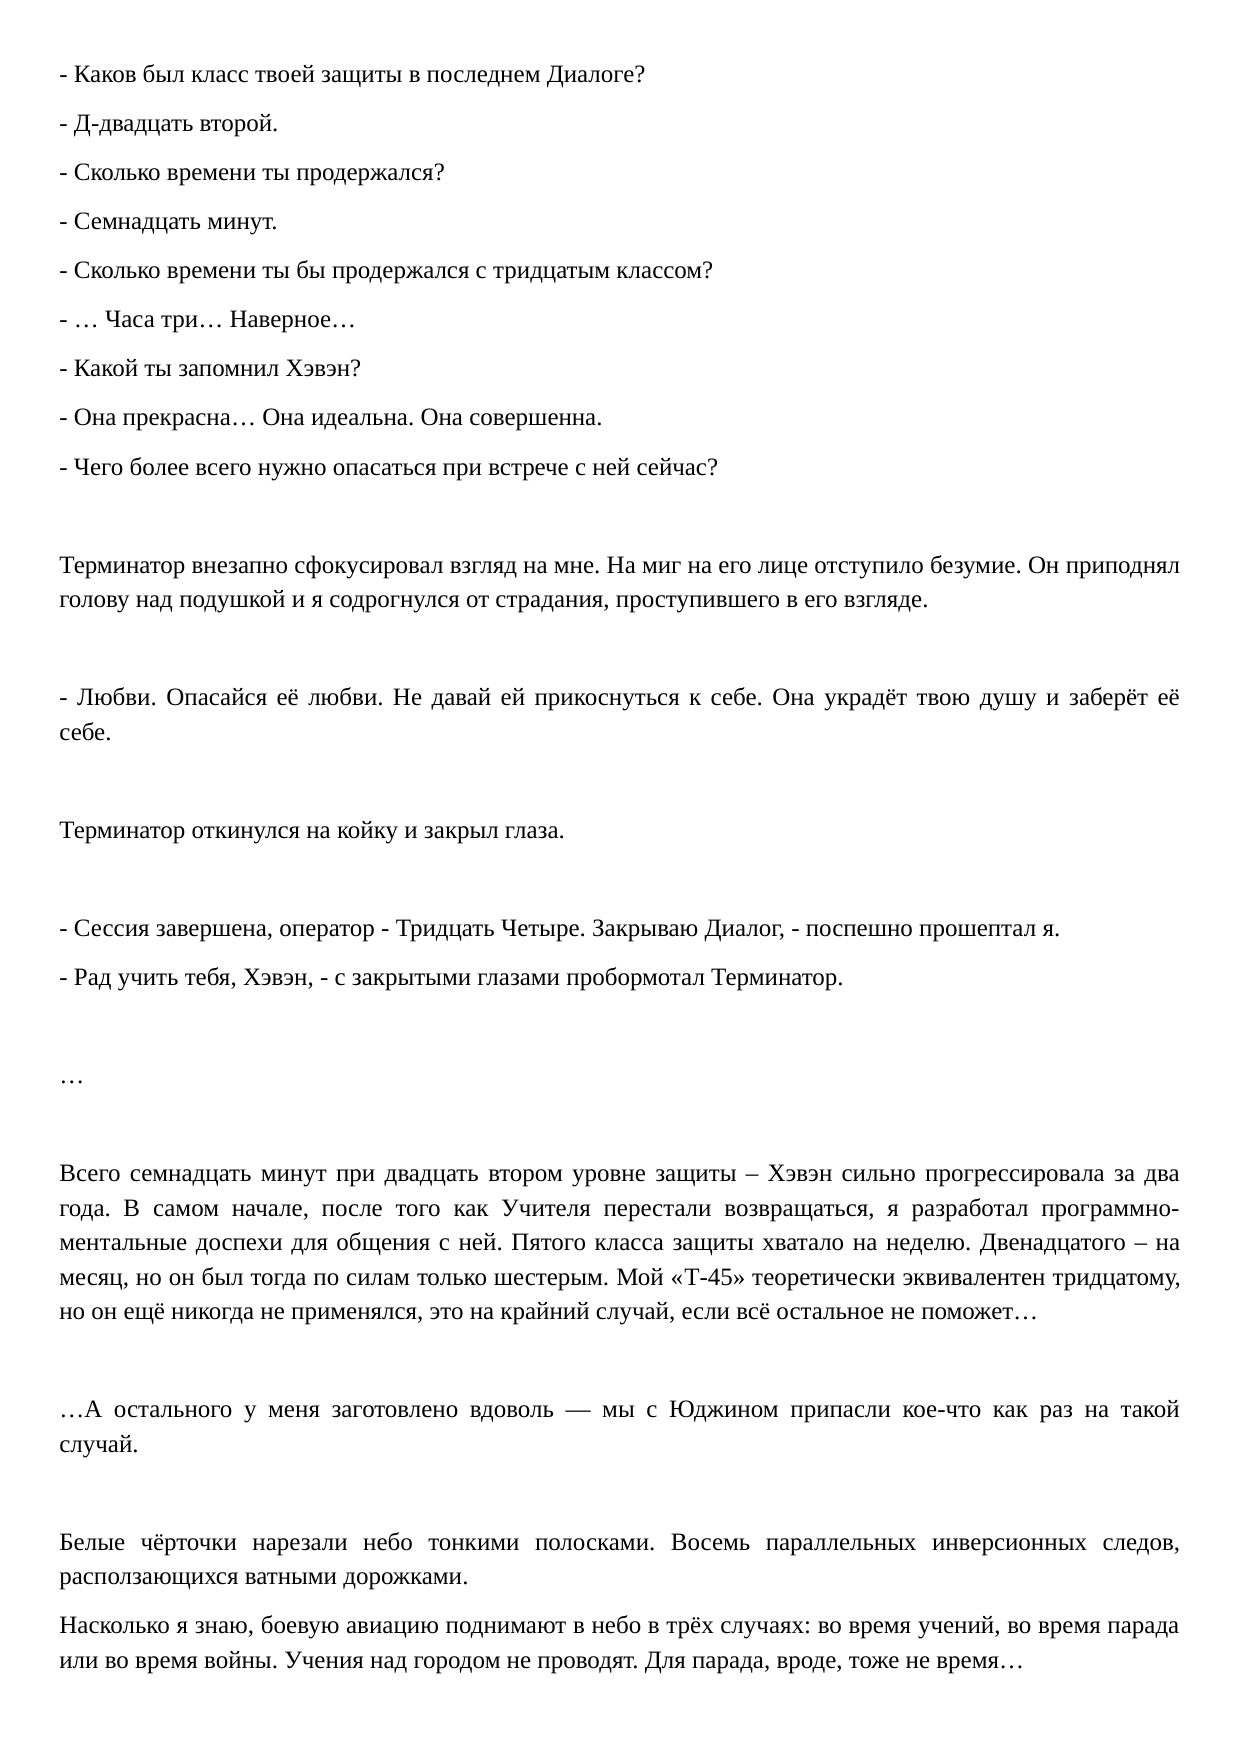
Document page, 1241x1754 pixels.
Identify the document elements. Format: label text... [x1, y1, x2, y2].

text - Чего более всего нужно опасаться при встрече с ней сейчас? [59, 452, 1181, 480]
text - Сколько времени ты бы продержался с тридцатым классом? [59, 255, 1181, 284]
text - … Часа три… Наверное… [59, 304, 1181, 333]
text - Сколько времени ты продержался? [59, 157, 1181, 186]
text - Какой ты запомнил Хэвэн? [59, 353, 1181, 382]
text Белые чёрточки нарезали небо тонкими полосками. Восемь параллельных инверсионных следов, расползающихся ватными дорожками. [59, 1527, 1181, 1590]
text - Каков был класс твоей защиты в последнем Диалоге? [59, 59, 1181, 88]
text - Д-двадцать второй. [59, 108, 1181, 137]
text - Любви. Опасайся её любви. Не давай ей прикоснуться к себе. Она украдёт твою душу и заберёт её себе. [59, 682, 1181, 746]
text Терминатор откинулся на койку и закрыл глаза. [59, 815, 1181, 844]
text … [59, 1060, 1181, 1089]
text Всего семнадцать минут при двадцать втором уровне защиты – Хэвэн сильно прогрессировала за два года. В самом начале, после того как Учителя перестали возвращаться, я разработал программно-ментальные доспехи для общения с ней. Пятого класса защиты хватало на неделю. Двенадцатого – на месяц, но он был тогда по силам только шестерым. Мой «T-45» теоретически эквивалентен тридцатому, но он ещё никогда не применялся, это на крайний случай, если всё остальное не поможет… [59, 1158, 1181, 1325]
text Терминатор внезапно сфокусировал взгляд на мне. На миг на его лице отступило безумие. Он приподнял голову над подушкой и я содрогнулся от страдания, проступившего в его взгляде. [59, 550, 1181, 613]
text …А остального у меня заготовлено вдоволь — мы с Юджином припасли кое-что как раз на такой случай. [59, 1394, 1181, 1458]
text - Сессия завершена, оператор - Тридцать Четыре. Закрываю Диалог, - поспешно прошептал я. [59, 913, 1181, 942]
text - Семнадцать минут. [59, 206, 1181, 235]
text - Она прекрасна… Она идеальна. Она совершенна. [59, 402, 1181, 431]
text Насколько я знаю, боевую авиацию поднимают в небо в трёх случаях: во время учений, во время парада или во время войны. Учения над городом не проводят. Для парада, вроде, тоже не время… [59, 1611, 1181, 1674]
text - Рад учить тебя, Хэвэн, - с закрытыми глазами пробормотал Терминатор. [59, 962, 1181, 991]
